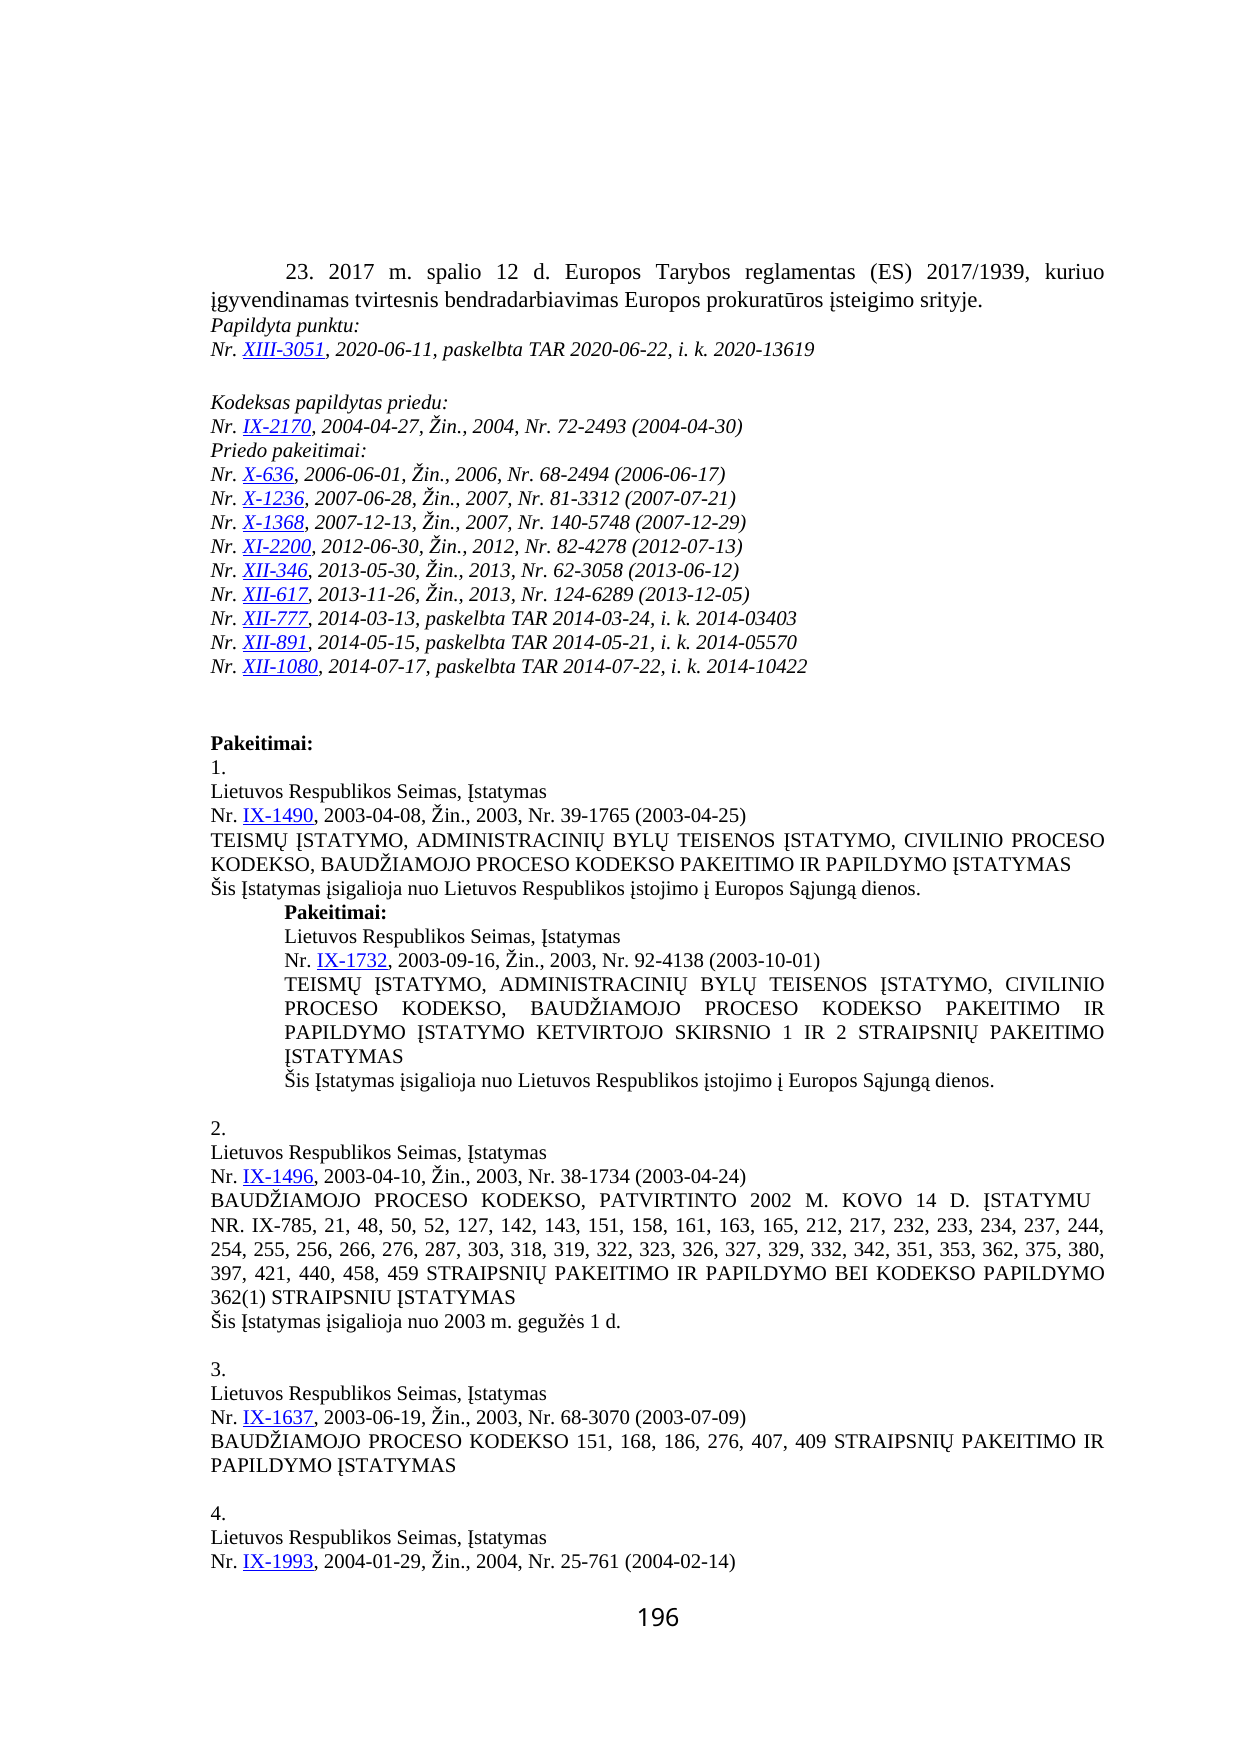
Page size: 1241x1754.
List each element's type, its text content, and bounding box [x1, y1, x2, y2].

text Šis Įstatymas įsigalioja nuo Lietuvos Respublikos įstojimo į Europos Sąjungą dienos. [210, 876, 1105, 900]
text 3. [210, 1357, 1105, 1381]
text Nr. IX-2170, 2004-04-27, Žin., 2004, Nr. 72-2493 (2004-04-30) [210, 414, 1105, 438]
text Lietuvos Respublikos Seimas, Įstatymas [210, 779, 1105, 803]
text Nr. X-1236, 2007-06-28, Žin., 2007, Nr. 81-3312 (2007-07-21) [210, 486, 1105, 510]
text Nr. XII-777, 2014-03-13, paskelbta TAR 2014-03-24, i. k. 2014-03403 [210, 606, 1105, 630]
text Papildyta punktu: [210, 313, 1105, 337]
text Nr. XII-1080, 2014-07-17, paskelbta TAR 2014-07-22, i. k. 2014-10422 [210, 654, 1105, 678]
text Nr. IX-1496, 2003-04-10, Žin., 2003, Nr. 38-1734 (2003-04-24) [210, 1164, 1105, 1188]
text BAUDŽIAMOJO PROCESO KODEKSO 151, 168, 186, 276, 407, 409 STRAIPSNIŲ PAKEITIMO IR PAPILDYMO ĮSTATYMAS [210, 1429, 1105, 1477]
text Pakeitimai: [210, 900, 1105, 924]
text Šis Įstatymas įsigalioja nuo Lietuvos Respublikos įstojimo į Europos Sąjungą dienos. [210, 1068, 1105, 1092]
text Nr. XII-617, 2013-11-26, Žin., 2013, Nr. 124-6289 (2013-12-05) [210, 582, 1105, 606]
text Nr. IX-1637, 2003-06-19, Žin., 2003, Nr. 68-3070 (2003-07-09) [210, 1405, 1105, 1429]
text TEISMŲ ĮSTATYMO, ADMINISTRACINIŲ BYLŲ TEISENOS ĮSTATYMO, CIVILINIO PROCESO KODEKSO, BAUDŽIAMOJO PROCESO KODEKSO PAKEITIMO IR PAPILDYMO ĮSTATYMO KETVIRTOJO SKIRSNIO 1 IR 2 STRAIPSNIŲ PAKEITIMO ĮSTATYMAS [284, 972, 1105, 1068]
text Kodeksas papildytas priedu: [210, 390, 1105, 414]
text Lietuvos Respublikos Seimas, Įstatymas [210, 1525, 1105, 1549]
text Nr. XIII-3051, 2020-06-11, paskelbta TAR 2020-06-22, i. k. 2020-13619 [210, 337, 1105, 361]
text Pakeitimai: [210, 731, 1105, 755]
text Lietuvos Respublikos Seimas, Įstatymas [210, 1140, 1105, 1164]
text Nr. X-1368, 2007-12-13, Žin., 2007, Nr. 140-5748 (2007-12-29) [210, 510, 1105, 534]
text Nr. X-636, 2006-06-01, Žin., 2006, Nr. 68-2494 (2006-06-17) [210, 462, 1105, 486]
text Lietuvos Respublikos Seimas, Įstatymas [210, 1381, 1105, 1405]
text 4. [210, 1501, 1105, 1525]
text Nr. XII-891, 2014-05-15, paskelbta TAR 2014-05-21, i. k. 2014-05570 [210, 630, 1105, 654]
text 23. 2017 m. spalio 12 d. Europos Tarybos reglamentas (ES) 2017/1939, kuriuo įgyvendinamas tvirtesnis bendradarbiavimas Europos prokuratūros įsteigimo srityje. [210, 258, 1105, 313]
text Šis Įstatymas įsigalioja nuo 2003 m. gegužės 1 d. [210, 1309, 1105, 1333]
text Nr. XI-2200, 2012-06-30, Žin., 2012, Nr. 82-4278 (2012-07-13) [210, 534, 1105, 558]
text BAUDŽIAMOJO PROCESO KODEKSO, PATVIRTINTO 2002 M. KOVO 14 D. ĮSTATYMU NR. IX-785, 21, 48, 50, 52, 127, 142, 143, 151, 158, 161, 163, 165, 212, 217, 232, 233, 234, 237, 244, 254, 255, 256, 266, 276, 287, 303, 318, 319, 322, 323, 326, 327, 329, 332, 342, 351, 353, 362, 375, 380, 397, 421, 440, 458, 459 STRAIPSNIŲ PAKEITIMO IR PAPILDYMO BEI KODEKSO PAPILDYMO 362(1) STRAIPSNIU ĮSTATYMAS [210, 1188, 1105, 1309]
text Priedo pakeitimai: [210, 438, 1105, 462]
text Nr. XII-346, 2013-05-30, Žin., 2013, Nr. 62-3058 (2013-06-12) [210, 558, 1105, 582]
text 2. [210, 1116, 1105, 1140]
text Nr. IX-1993, 2004-01-29, Žin., 2004, Nr. 25-761 (2004-02-14) [210, 1549, 1105, 1573]
text Nr. IX-1732, 2003-09-16, Žin., 2003, Nr. 92-4138 (2003-10-01) [210, 948, 1105, 972]
text 1. [210, 755, 1105, 779]
text Nr. IX-1490, 2003-04-08, Žin., 2003, Nr. 39-1765 (2003-04-25) [210, 803, 1105, 827]
text Lietuvos Respublikos Seimas, Įstatymas [210, 924, 1105, 948]
text TEISMŲ ĮSTATYMO, ADMINISTRACINIŲ BYLŲ TEISENOS ĮSTATYMO, CIVILINIO PROCESO KODEKSO, BAUDŽIAMOJO PROCESO KODEKSO PAKEITIMO IR PAPILDYMO ĮSTATYMAS [210, 827, 1105, 876]
